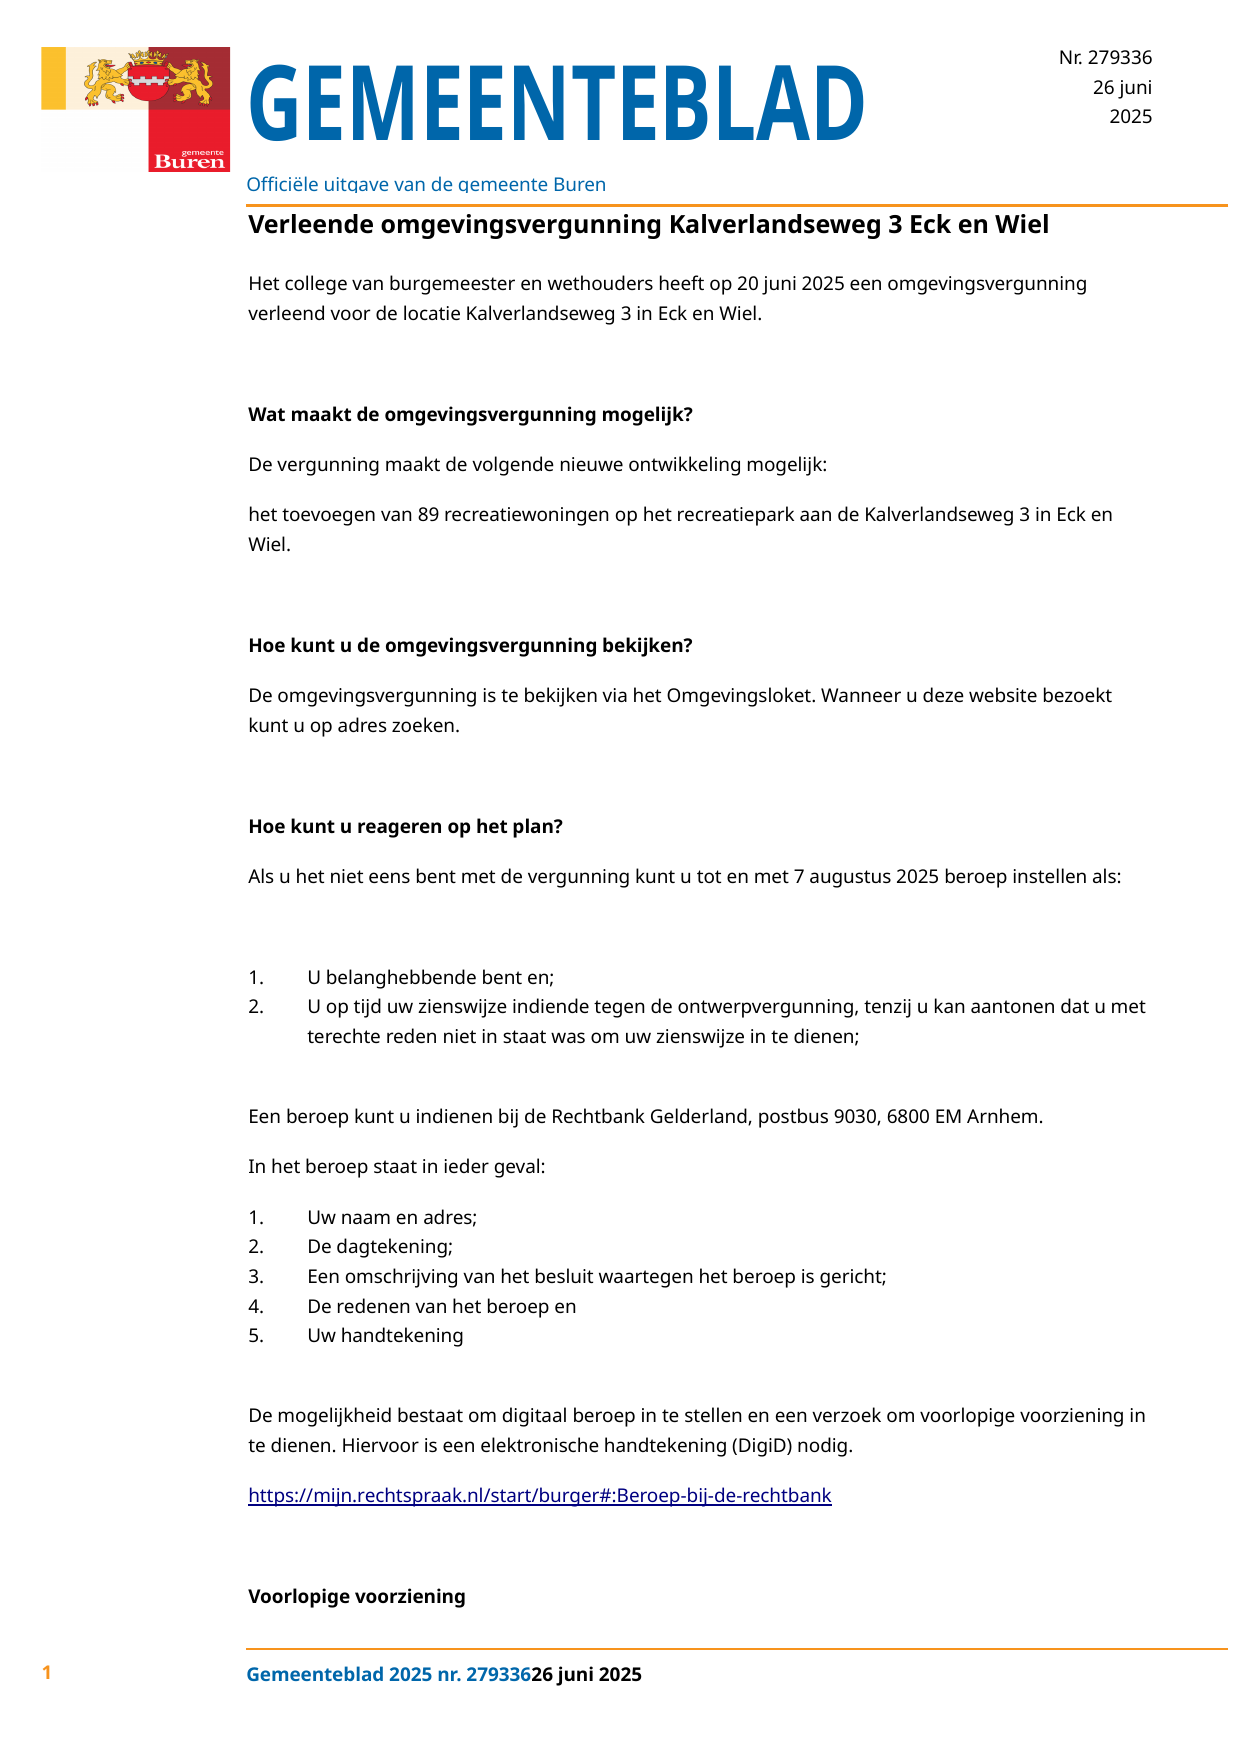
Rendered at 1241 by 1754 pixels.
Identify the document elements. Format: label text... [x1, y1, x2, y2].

list Een omschrijving van het besluit waartegen het beroep is gericht; [248, 1263, 1152, 1289]
text De omgevingsvergunning is te bekijken via het Omgevingsloket. Wanneer u deze website bezoekt kunt u op adres zoeken. [248, 682, 1152, 738]
picture [41, 47, 231, 172]
text Hoe kunt u de omgevingsvergunning bekijken? [248, 632, 1152, 658]
text In het beroep staat in ieder geval: [248, 1154, 1152, 1179]
text Het college van burgemeester en wethouders heeft op 20 juni 2025 een omgevingsvergunning verleend voor de locatie Kalverlandseweg 3 in Eck en Wiel. [248, 270, 1152, 326]
list Uw handtekening [248, 1322, 1152, 1348]
list U op tijd uw zienswijze indiende tegen de ontwerpvergunning, tenzij u kan aantonen dat u met terechte reden niet in staat was om uw zienswijze in te dienen; [248, 994, 1152, 1049]
text Hoe kunt u reageren op het plan? [248, 813, 1152, 838]
text https://mijn.rechtspraak.nl/start/burger#:Beroep-bij-de-rechtbank [248, 1482, 1152, 1508]
text het toevoegen van 89 recreatiewoningen op het recreatiepark aan de Kalverlandseweg 3 in Eck en Wiel. [248, 502, 1152, 557]
text De mogelijkheid bestaat om digitaal beroep in te stellen en een verzoek om voorlopige voorziening in te dienen. Hiervoor is een elektronische handtekening (DigiD) nodig. [248, 1402, 1152, 1458]
list De redenen van het beroep en [248, 1293, 1152, 1318]
text Voorlopige voorziening [248, 1583, 1152, 1609]
list De dagtekening; [248, 1234, 1152, 1259]
text Een beroep kunt u indienen bij de Rechtbank Gelderland, postbus 9030, 6800 EM Arnhem. [248, 1103, 1152, 1129]
list U belanghebbende bent en; [248, 964, 1152, 990]
text Als u het niet eens bent met de vergunning kunt u tot en met 7 augustus 2025 beroep instellen als: [248, 863, 1152, 889]
text Wat maakt de omgevingsvergunning mogelijk? [248, 401, 1152, 426]
text De vergunning maakt de volgende nieuwe ontwikkeling mogelijk: [248, 451, 1152, 477]
text Verleende omgevingsvergunning Kalverlandseweg 3 Eck en Wiel [248, 207, 1152, 241]
list Uw naam en adres; [248, 1204, 1152, 1230]
